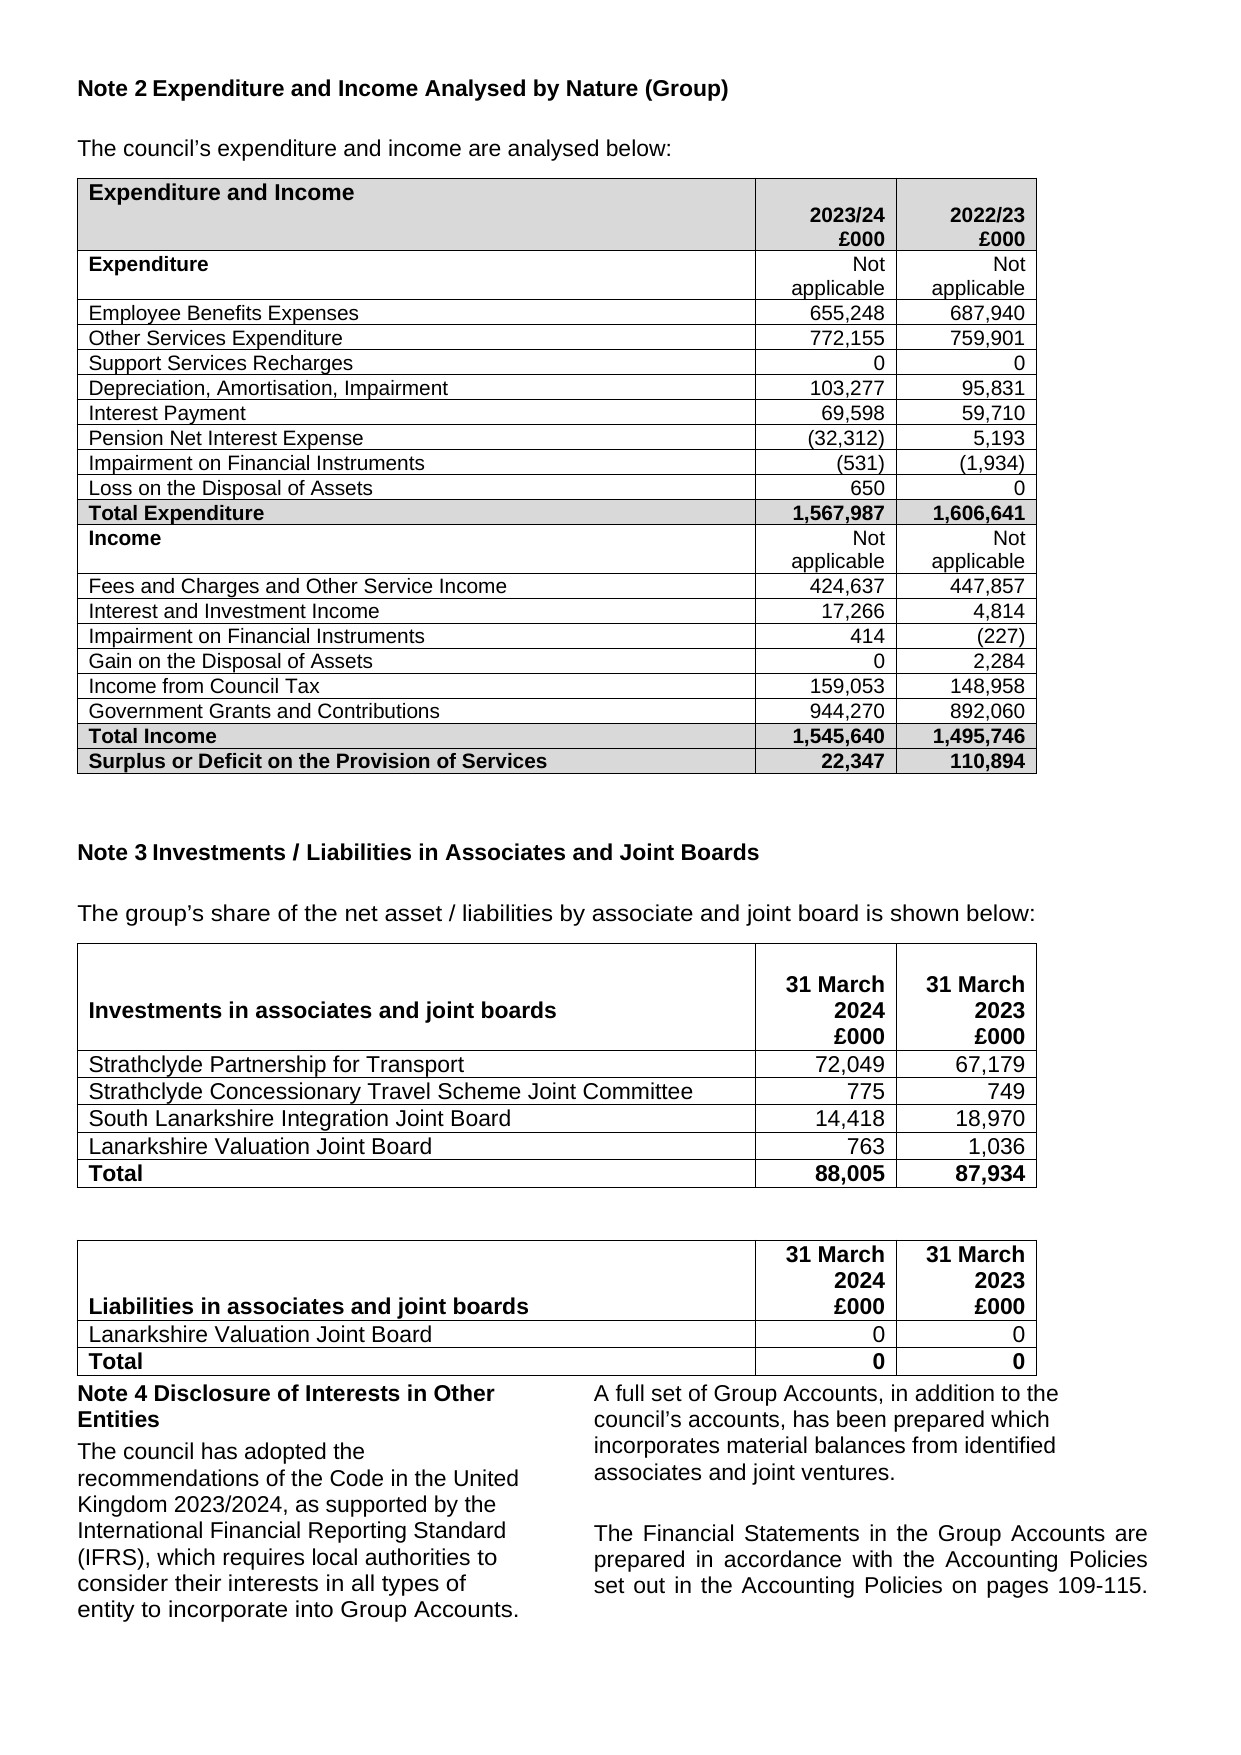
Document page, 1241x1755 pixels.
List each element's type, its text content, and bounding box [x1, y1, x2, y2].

table_cell 447,857 [897, 574, 1036, 598]
table_header 31 March 2024 £000 [756, 944, 896, 1049]
table_header 2023/24 £000 [756, 179, 896, 250]
table_header 31 March 2023 £000 [897, 944, 1036, 1049]
table_header Investments in associates and joint boards [78, 944, 755, 1049]
table_cell 0 [897, 1321, 1036, 1347]
table_cell Income [78, 525, 755, 573]
table_cell (531) [756, 450, 896, 474]
table_cell 759,901 [897, 325, 1036, 349]
table_cell Not applicable [897, 251, 1036, 299]
table_cell Gain on the Disposal of Assets [78, 649, 755, 673]
table_cell Other Services Expenditure [78, 325, 755, 349]
table_cell 0 [756, 350, 896, 374]
table_cell Pension Net Interest Expense [78, 425, 755, 449]
table_cell Fees and Charges and Other Service Income [78, 574, 755, 598]
table_cell 655,248 [756, 300, 896, 324]
table_cell 95,831 [897, 375, 1036, 399]
subtitle Note 4 Disclosure of Interests in Other Entities [77, 1380, 547, 1432]
table_cell Strathclyde Concessionary Travel Scheme Joint Committee [78, 1078, 755, 1104]
table_cell 22,347 [756, 749, 896, 773]
table_cell 650 [756, 475, 896, 499]
table_cell Support Services Recharges [78, 350, 755, 374]
table_cell 148,958 [897, 674, 1036, 698]
table_cell Not applicable [897, 525, 1036, 573]
subtitle Note 3 Investments / Liabilities in Associates and Joint Boards [77, 838, 1163, 865]
table_cell South Lanarkshire Integration Joint Board [78, 1105, 755, 1132]
table_cell 1,567,987 [756, 500, 896, 524]
text A full set of Group Accounts, in addition to the council’s accounts, has been prepared which incorporates material balances from identified associates and joint ventures. [594, 1380, 1139, 1485]
table_cell 87,934 [897, 1160, 1036, 1187]
table_cell Total Expenditure [78, 500, 755, 524]
table_cell 4,814 [897, 599, 1036, 623]
table_cell Interest Payment [78, 400, 755, 424]
table_header 31 March 2024 £000 [756, 1241, 896, 1320]
table_cell Government Grants and Contributions [78, 699, 755, 723]
table_cell 772,155 [756, 325, 896, 349]
subtitle Note 2 Expenditure and Income Analysed by Nature (Group) [77, 75, 1163, 101]
table_cell Depreciation, Amortisation, Impairment [78, 375, 755, 399]
text The council’s expenditure and income are analysed below: [77, 108, 1163, 161]
table_cell 159,053 [756, 674, 896, 698]
table_cell 0 [897, 350, 1036, 374]
table_cell Not applicable [756, 525, 896, 573]
table_cell Income from Council Tax [78, 674, 755, 698]
table_cell 17,266 [756, 599, 896, 623]
text The group’s share of the net asset / liabilities by associate and joint board is shown below: [77, 874, 1163, 926]
table_cell 72,049 [756, 1051, 896, 1077]
table_cell 2,284 [897, 649, 1036, 673]
table_cell Strathclyde Partnership for Transport [78, 1051, 755, 1077]
table_cell 424,637 [756, 574, 896, 598]
table_cell 0 [756, 1321, 896, 1347]
table_cell 103,277 [756, 375, 896, 399]
table_cell 414 [756, 624, 896, 648]
table_cell 749 [897, 1078, 1036, 1104]
table_cell 1,545,640 [756, 724, 896, 748]
table_cell Expenditure [78, 251, 755, 299]
table_cell Not applicable [756, 251, 896, 299]
table_cell Total [78, 1160, 755, 1187]
table_cell 88,005 [756, 1160, 896, 1187]
table_cell Interest and Investment Income [78, 599, 755, 623]
table_cell Lanarkshire Valuation Joint Board [78, 1133, 755, 1159]
text The council has adopted the recommendations of the Code in the United Kingdom 2023/2024, as supported by the International Financial Reporting Standard (IFRS), which requires local authorities to consider their interests in all types of entity to incorporate into Group Accounts. [77, 1438, 523, 1623]
table_cell 1,495,746 [897, 724, 1036, 748]
table_cell 775 [756, 1078, 896, 1104]
table_cell Impairment on Financial Instruments [78, 624, 755, 648]
table_cell 0 [897, 475, 1036, 499]
table_cell 892,060 [897, 699, 1036, 723]
table_cell Surplus or Deficit on the Provision of Services [78, 749, 755, 773]
table_cell 0 [756, 649, 896, 673]
table_header Expenditure and Income [78, 179, 755, 250]
table_header 31 March 2023 £000 [897, 1241, 1036, 1320]
table_cell (227) [897, 624, 1036, 648]
table_cell 0 [756, 1348, 896, 1374]
table_cell 110,894 [897, 749, 1036, 773]
table_cell Lanarkshire Valuation Joint Board [78, 1321, 755, 1347]
table_cell 763 [756, 1133, 896, 1159]
table_cell 687,940 [897, 300, 1036, 324]
table_cell 0 [897, 1348, 1036, 1374]
table_cell 1,606,641 [897, 500, 1036, 524]
table_cell Total [78, 1348, 755, 1374]
table_cell 944,270 [756, 699, 896, 723]
table_cell 69,598 [756, 400, 896, 424]
table_cell 1,036 [897, 1133, 1036, 1159]
table_cell Total Income [78, 724, 755, 748]
table_cell (1,934) [897, 450, 1036, 474]
table_cell 18,970 [897, 1105, 1036, 1132]
table_cell Employee Benefits Expenses [78, 300, 755, 324]
table_header 2022/23 £000 [897, 179, 1036, 250]
table_cell 14,418 [756, 1105, 896, 1132]
table_cell Impairment on Financial Instruments [78, 450, 755, 474]
table_cell Loss on the Disposal of Assets [78, 475, 755, 499]
table_cell 5,193 [897, 425, 1036, 449]
table_cell 59,710 [897, 400, 1036, 424]
text The Financial Statements in the Group Accounts are prepared in accordance with the Accounting Policies set out in the Accounting Policies on pages 109-115. [594, 1520, 1148, 1620]
table_cell (32,312) [756, 425, 896, 449]
table_cell 67,179 [897, 1051, 1036, 1077]
table_header Liabilities in associates and joint boards [78, 1241, 755, 1320]
